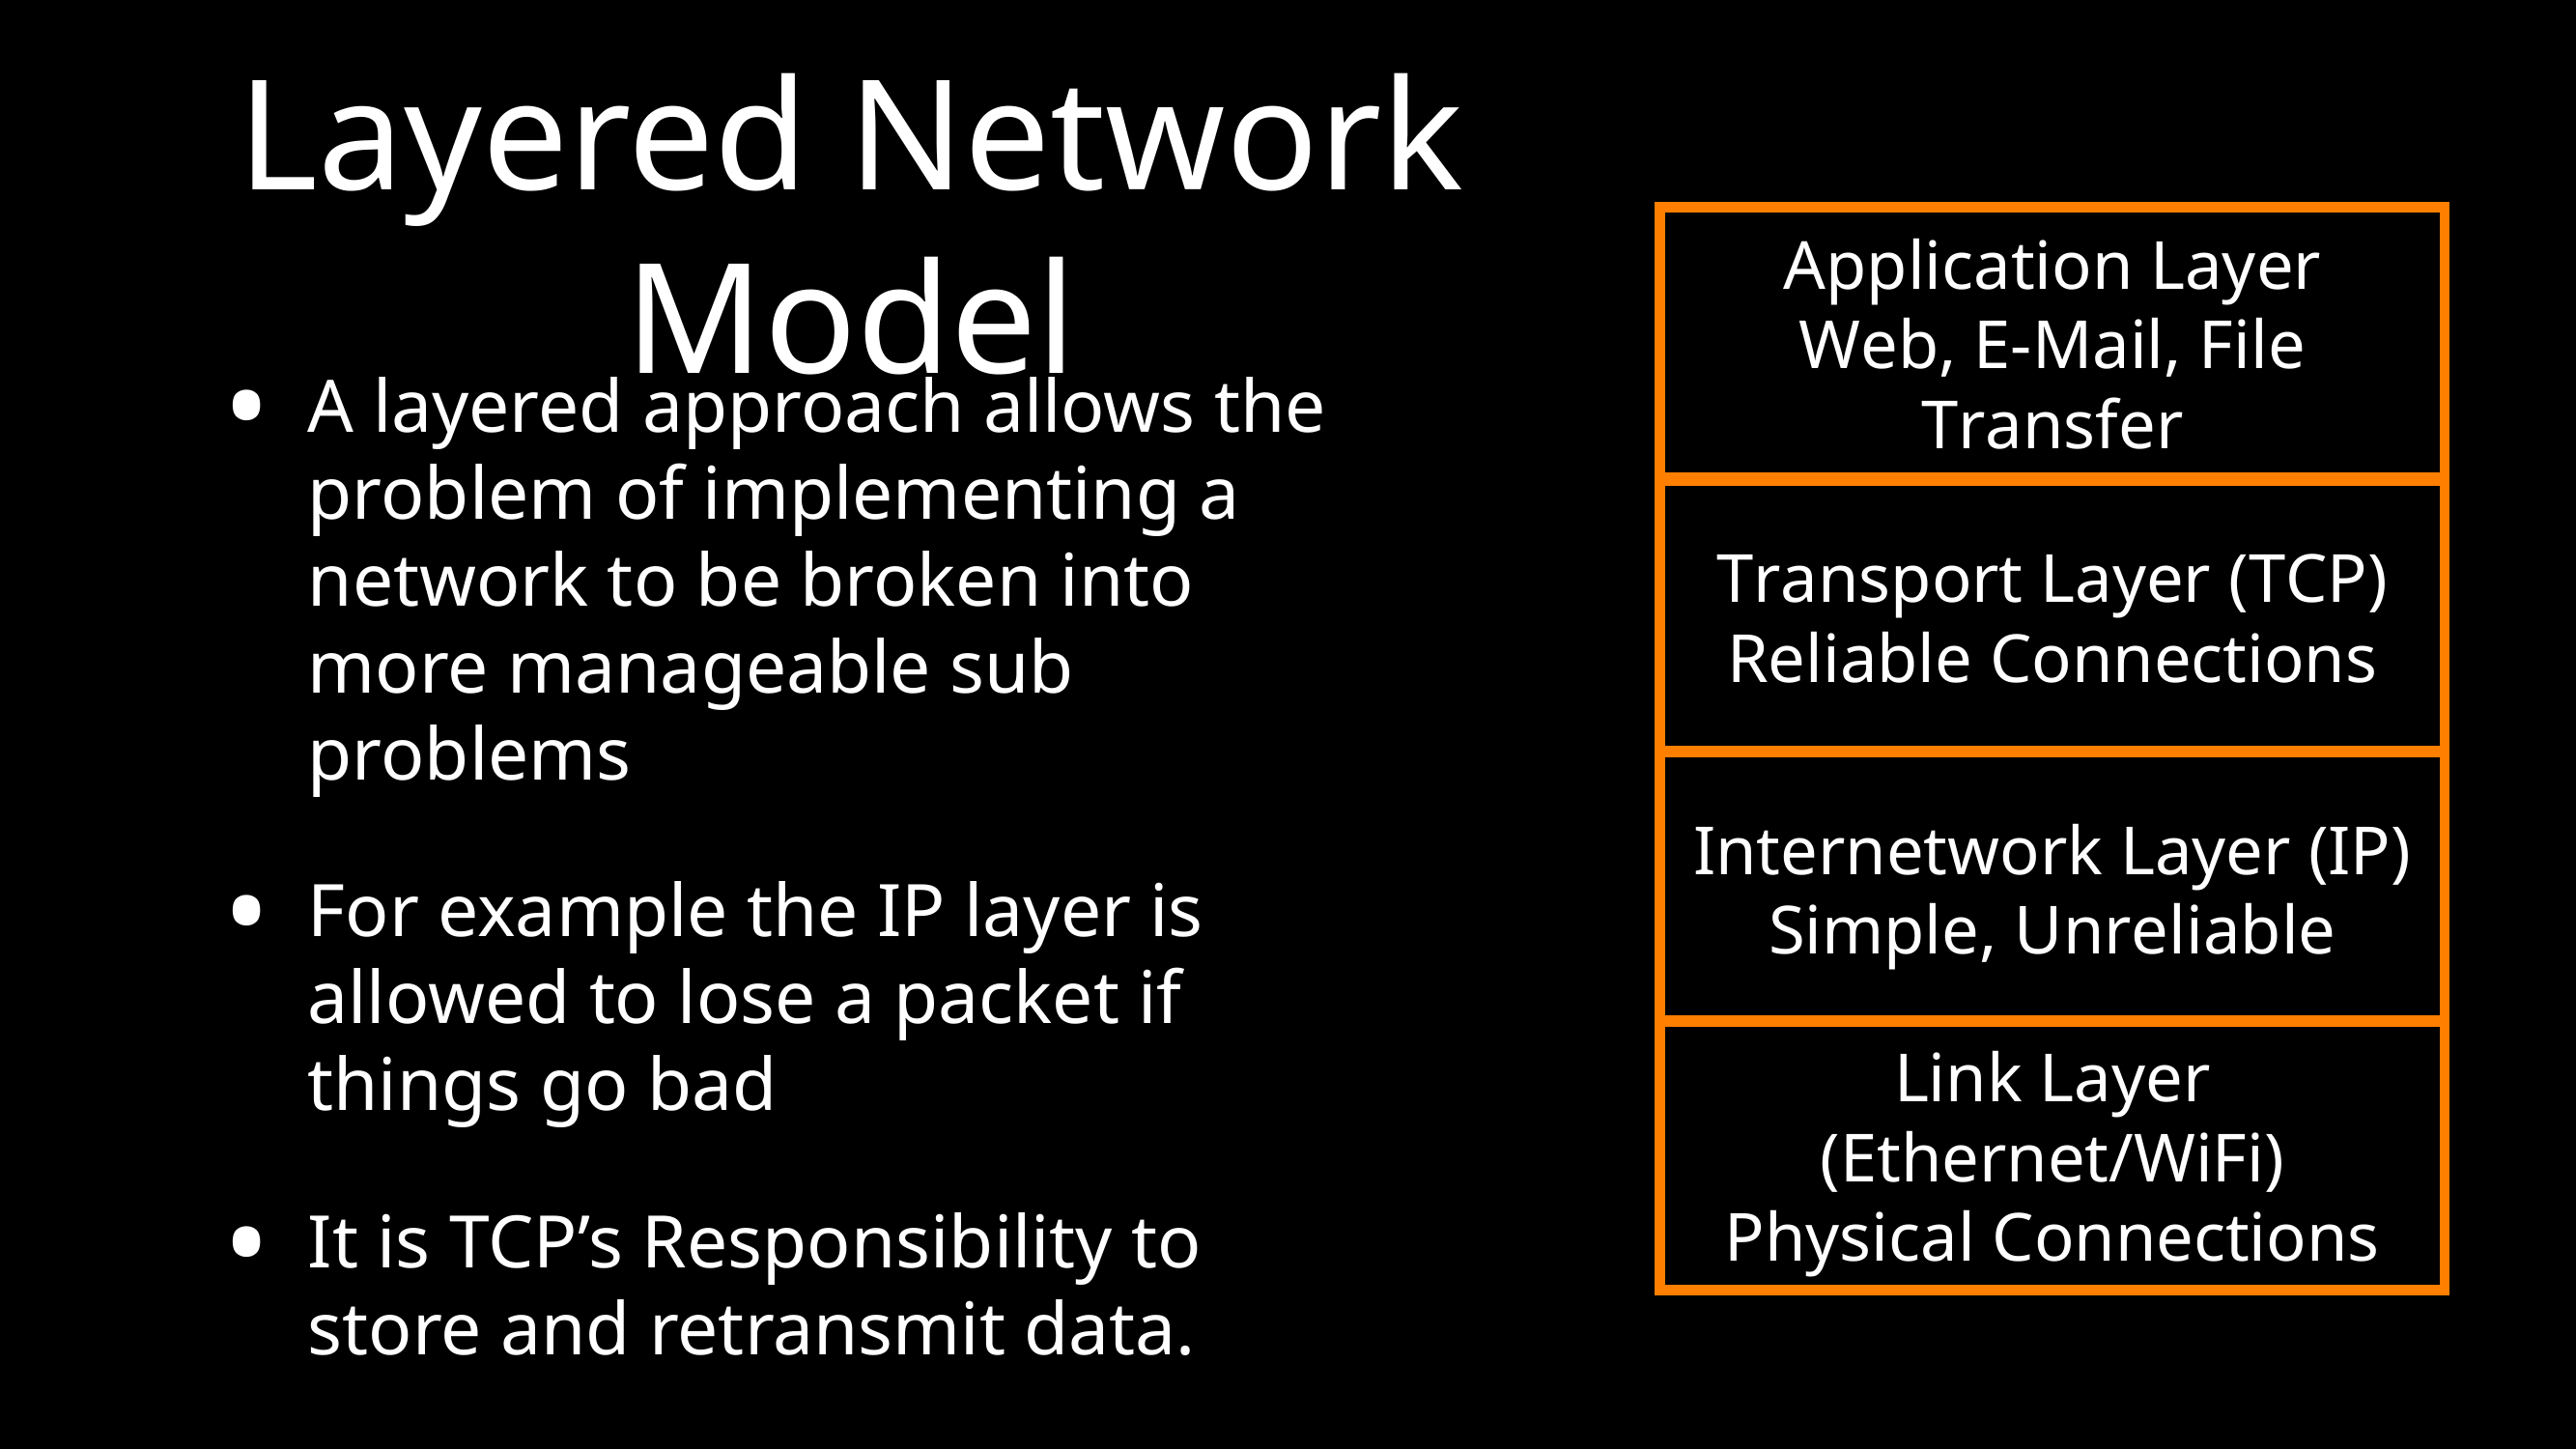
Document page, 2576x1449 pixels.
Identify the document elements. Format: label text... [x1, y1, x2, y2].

text_box Application Layer Web, E-Mail, File Transfer [1659, 207, 2446, 477]
text_box Link Layer (Ethernet/WiFi) Physical Connections [1659, 1020, 2446, 1291]
list A layered approach allows the problem of implementing a network to be broken into more manageable sub problems For example the IP layer is allowed to lose a packet if things go bad It is TCP’s Responsibility to store and retransmit data. [183, 412, 1387, 1317]
text_box Transport Layer (TCP) Reliable Connections [1659, 480, 2446, 752]
text_box Internetwork Layer (IP) Simple, Unreliable [1659, 753, 2446, 1020]
title Layered Network Model [183, 30, 1519, 411]
